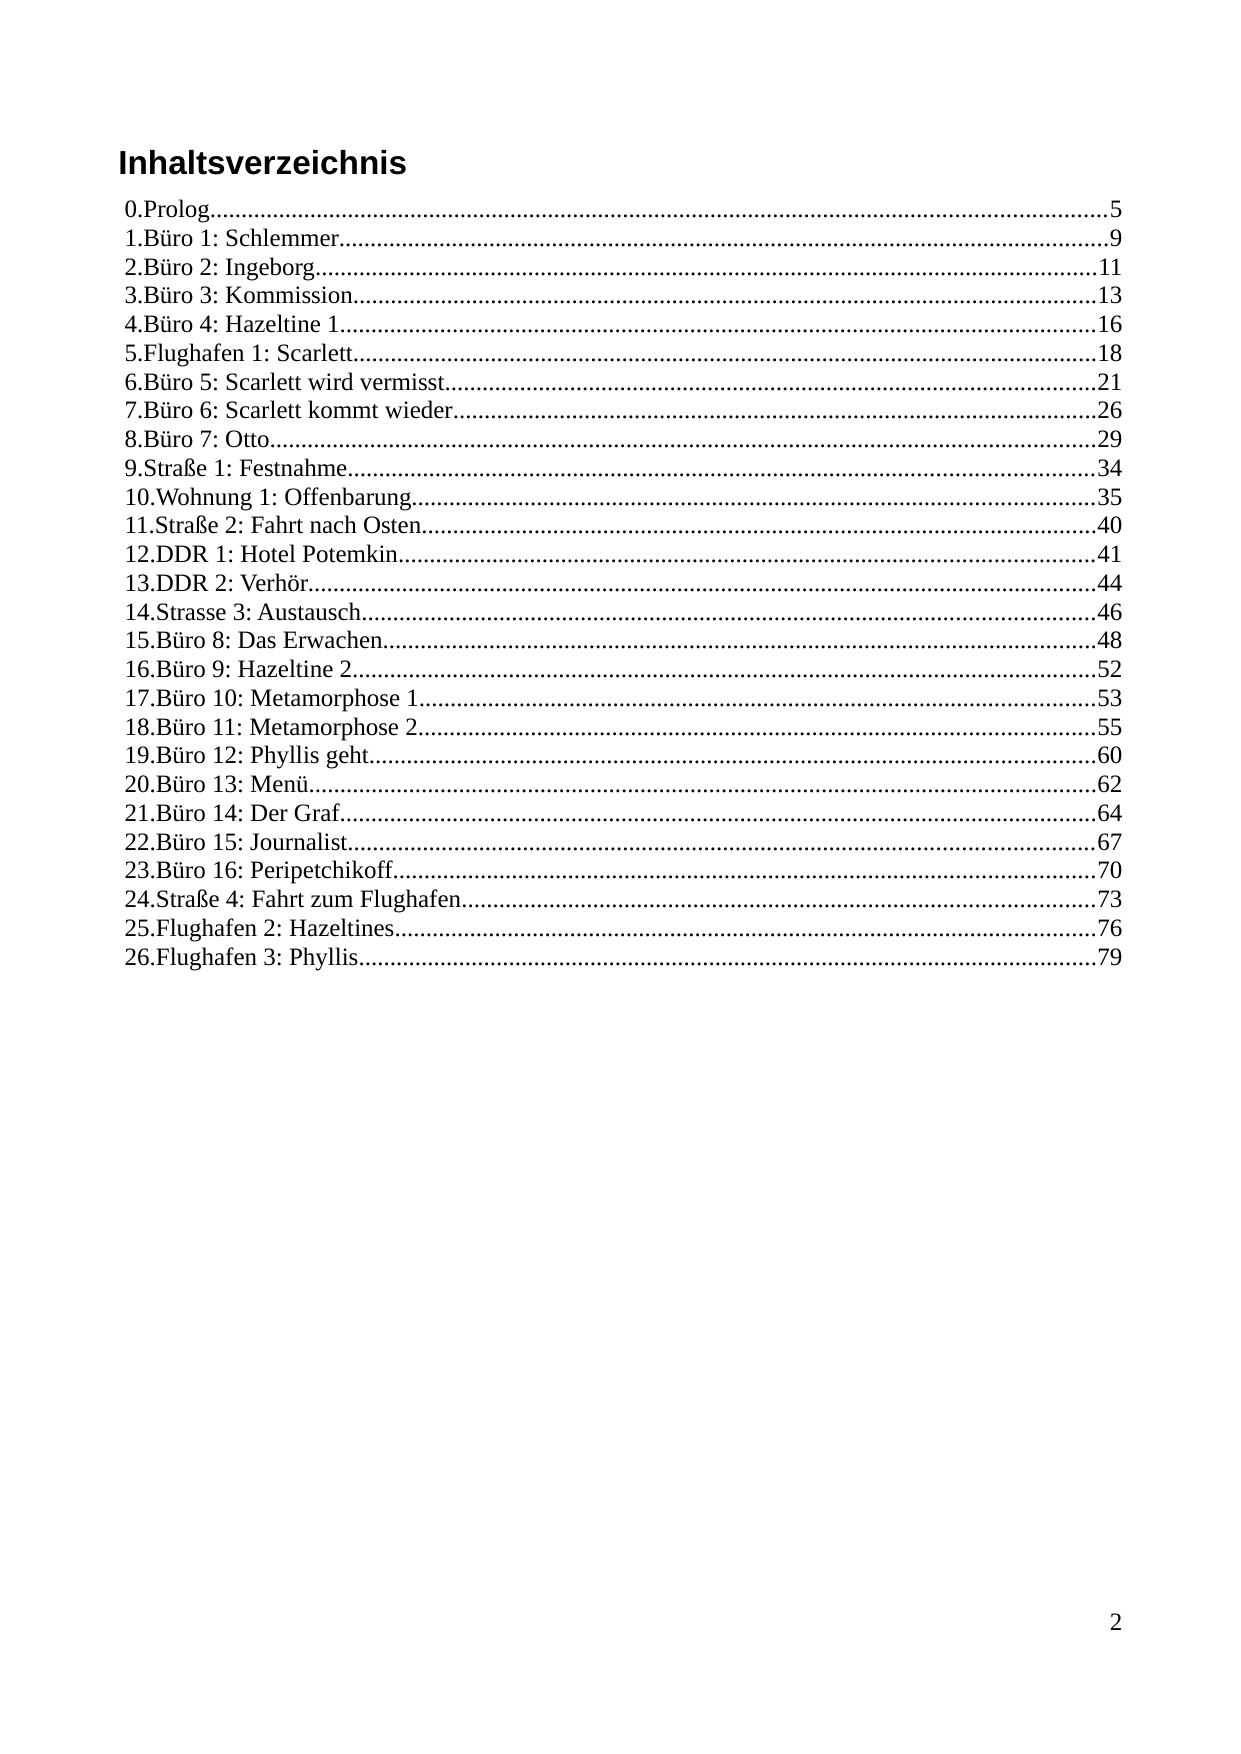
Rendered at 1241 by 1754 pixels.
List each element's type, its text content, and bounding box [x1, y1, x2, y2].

text 2.Büro 2: Ingeborg 11 [118, 252, 1122, 280]
text 21.Büro 14: Der Graf 64 [118, 798, 1122, 827]
text 4.Büro 4: Hazeltine 1 16 [118, 309, 1122, 338]
text 5.Flughafen 1: Scarlett 18 [118, 338, 1122, 367]
text 9.Straße 1: Festnahme 34 [118, 453, 1122, 482]
subtitle Inhaltsverzeichnis [118, 143, 1122, 182]
text 20.Büro 13: Menü 62 [118, 769, 1122, 798]
text 11.Straße 2: Fahrt nach Osten 40 [118, 510, 1122, 539]
text 23.Büro 16: Peripetchikoff 70 [118, 855, 1122, 884]
text 22.Büro 15: Journalist 67 [118, 827, 1122, 855]
text 17.Büro 10: Metamorphose 1 53 [118, 683, 1122, 712]
text 10.Wohnung 1: Offenbarung 35 [118, 482, 1122, 510]
text 6.Büro 5: Scarlett wird vermisst 21 [118, 367, 1122, 395]
text 16.Büro 9: Hazeltine 2 52 [118, 654, 1122, 683]
text 24.Straße 4: Fahrt zum Flughafen 73 [118, 884, 1122, 913]
text 3.Büro 3: Kommission 13 [118, 280, 1122, 309]
text 26.Flughafen 3: Phyllis 79 [118, 942, 1122, 970]
text 12.DDR 1: Hotel Potemkin 41 [118, 539, 1122, 568]
text 19.Büro 12: Phyllis geht 60 [118, 740, 1122, 769]
text 7.Büro 6: Scarlett kommt wieder 26 [118, 395, 1122, 424]
text 18.Büro 11: Metamorphose 2 55 [118, 712, 1122, 740]
text 0.Prolog 5 [118, 194, 1122, 223]
text 13.DDR 2: Verhör 44 [118, 568, 1122, 597]
text 15.Büro 8: Das Erwachen 48 [118, 625, 1122, 654]
text 14.Strasse 3: Austausch 46 [118, 597, 1122, 625]
text 25.Flughafen 2: Hazeltines 76 [118, 913, 1122, 942]
text 1.Büro 1: Schlemmer 9 [118, 223, 1122, 252]
text 8.Büro 7: Otto 29 [118, 424, 1122, 453]
